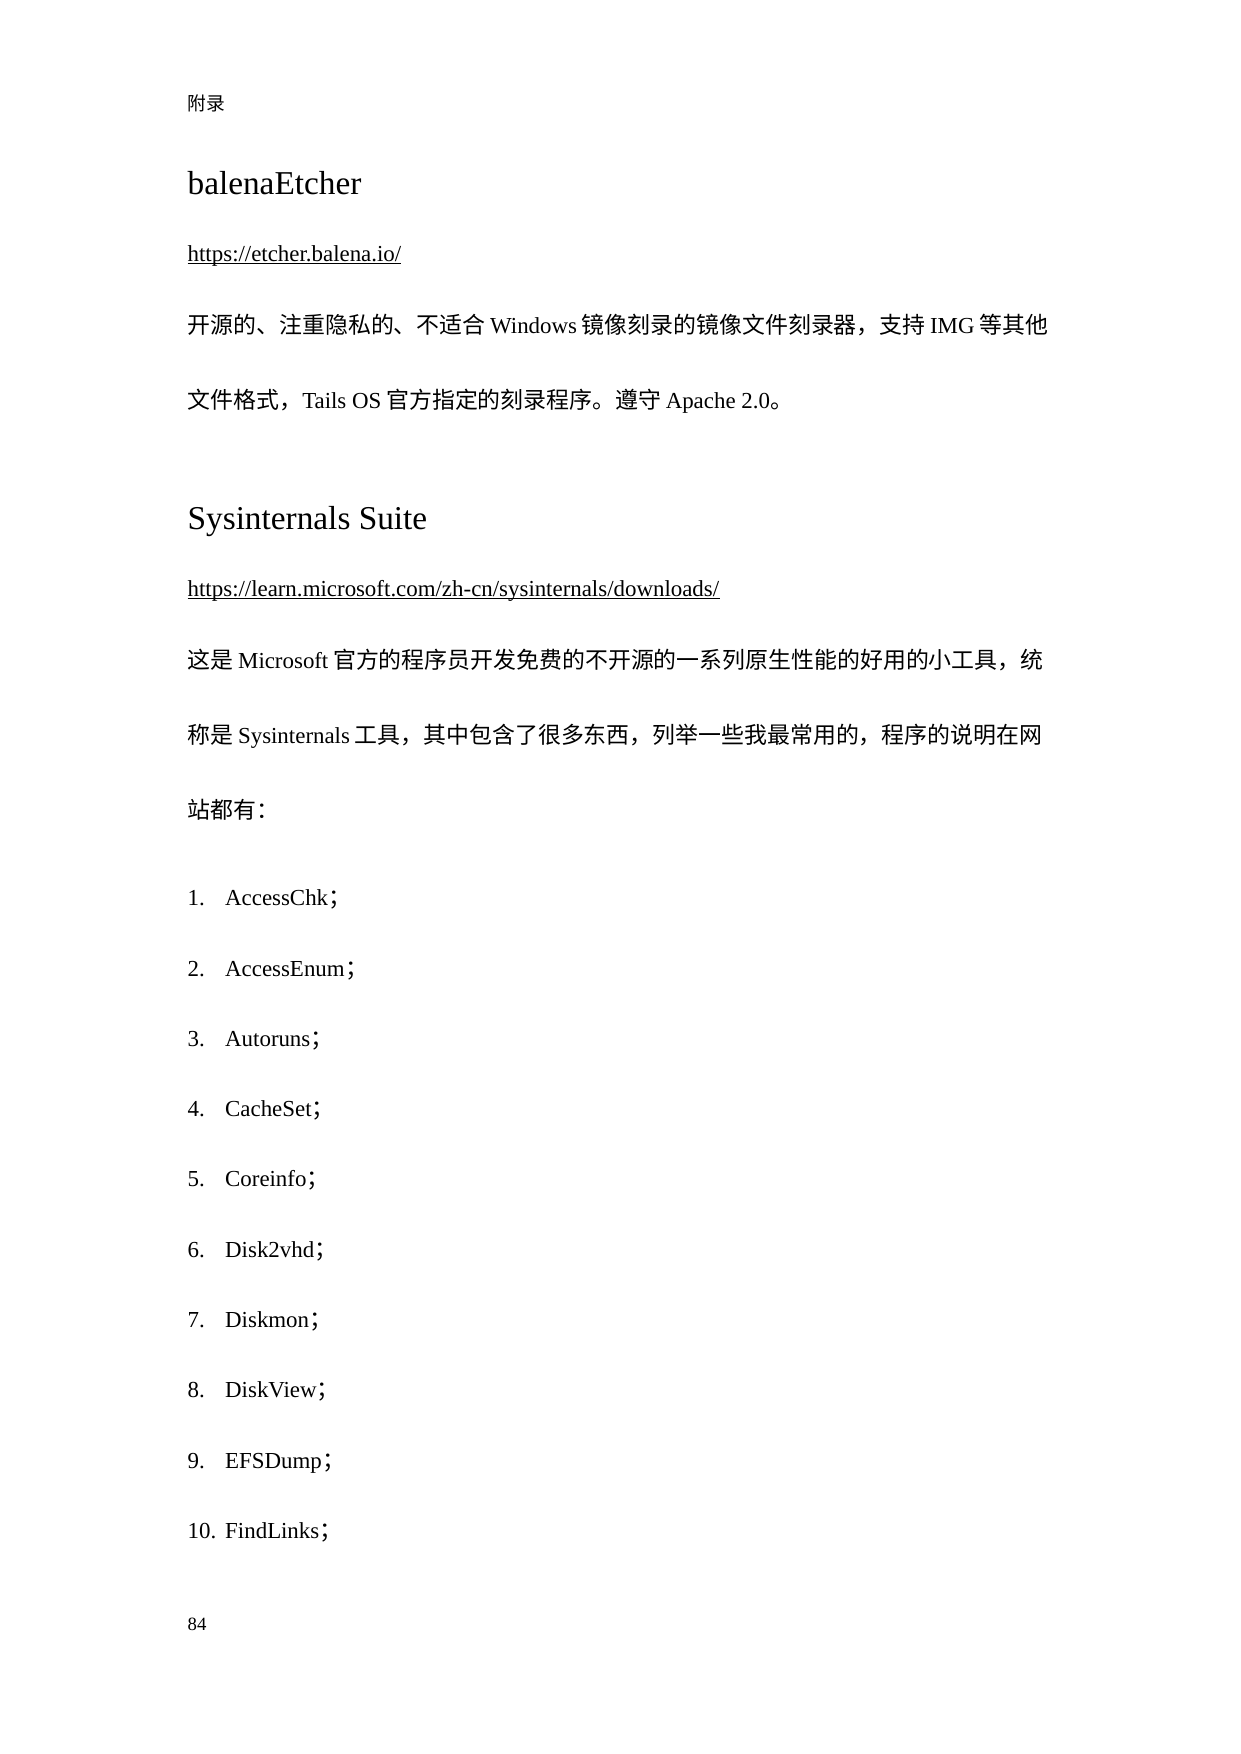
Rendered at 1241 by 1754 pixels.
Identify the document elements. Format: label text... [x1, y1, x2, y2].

list Disk2vhd； [187, 1215, 1053, 1280]
list DiskView； [187, 1355, 1053, 1420]
list Autoruns； [187, 1004, 1053, 1069]
list EFSDump； [187, 1426, 1053, 1491]
text 开源的、注重隐私的、不适合Windows镜像刻录的镜像文件刻录器，支持IMG等其他文件格式，Tails OS官方指定的刻录程序。遵守Apache 2.0。 [187, 291, 1053, 431]
list Diskmon； [187, 1285, 1053, 1350]
list FindLinks； [187, 1496, 1053, 1561]
list Coreinfo； [187, 1144, 1053, 1209]
subtitle Sysinternals Suite [187, 485, 1053, 550]
text https://learn.microsoft.com/zh-cn/sysinternals/downloads/ [187, 572, 1053, 605]
list AccessEnum； [187, 933, 1053, 998]
text 这是Microsoft官方的程序员开发免费的不开源的一系列原生性能的好用的小工具，统称是Sysinternals工具，其中包含了很多东西，列举一些我最常用的，程序的说明在网站都有： [187, 626, 1053, 841]
list AccessChk； [187, 863, 1053, 928]
subtitle balenaEtcher [187, 150, 1053, 215]
text https://etcher.balena.io/ [187, 237, 1053, 270]
list CacheSet； [187, 1074, 1053, 1139]
